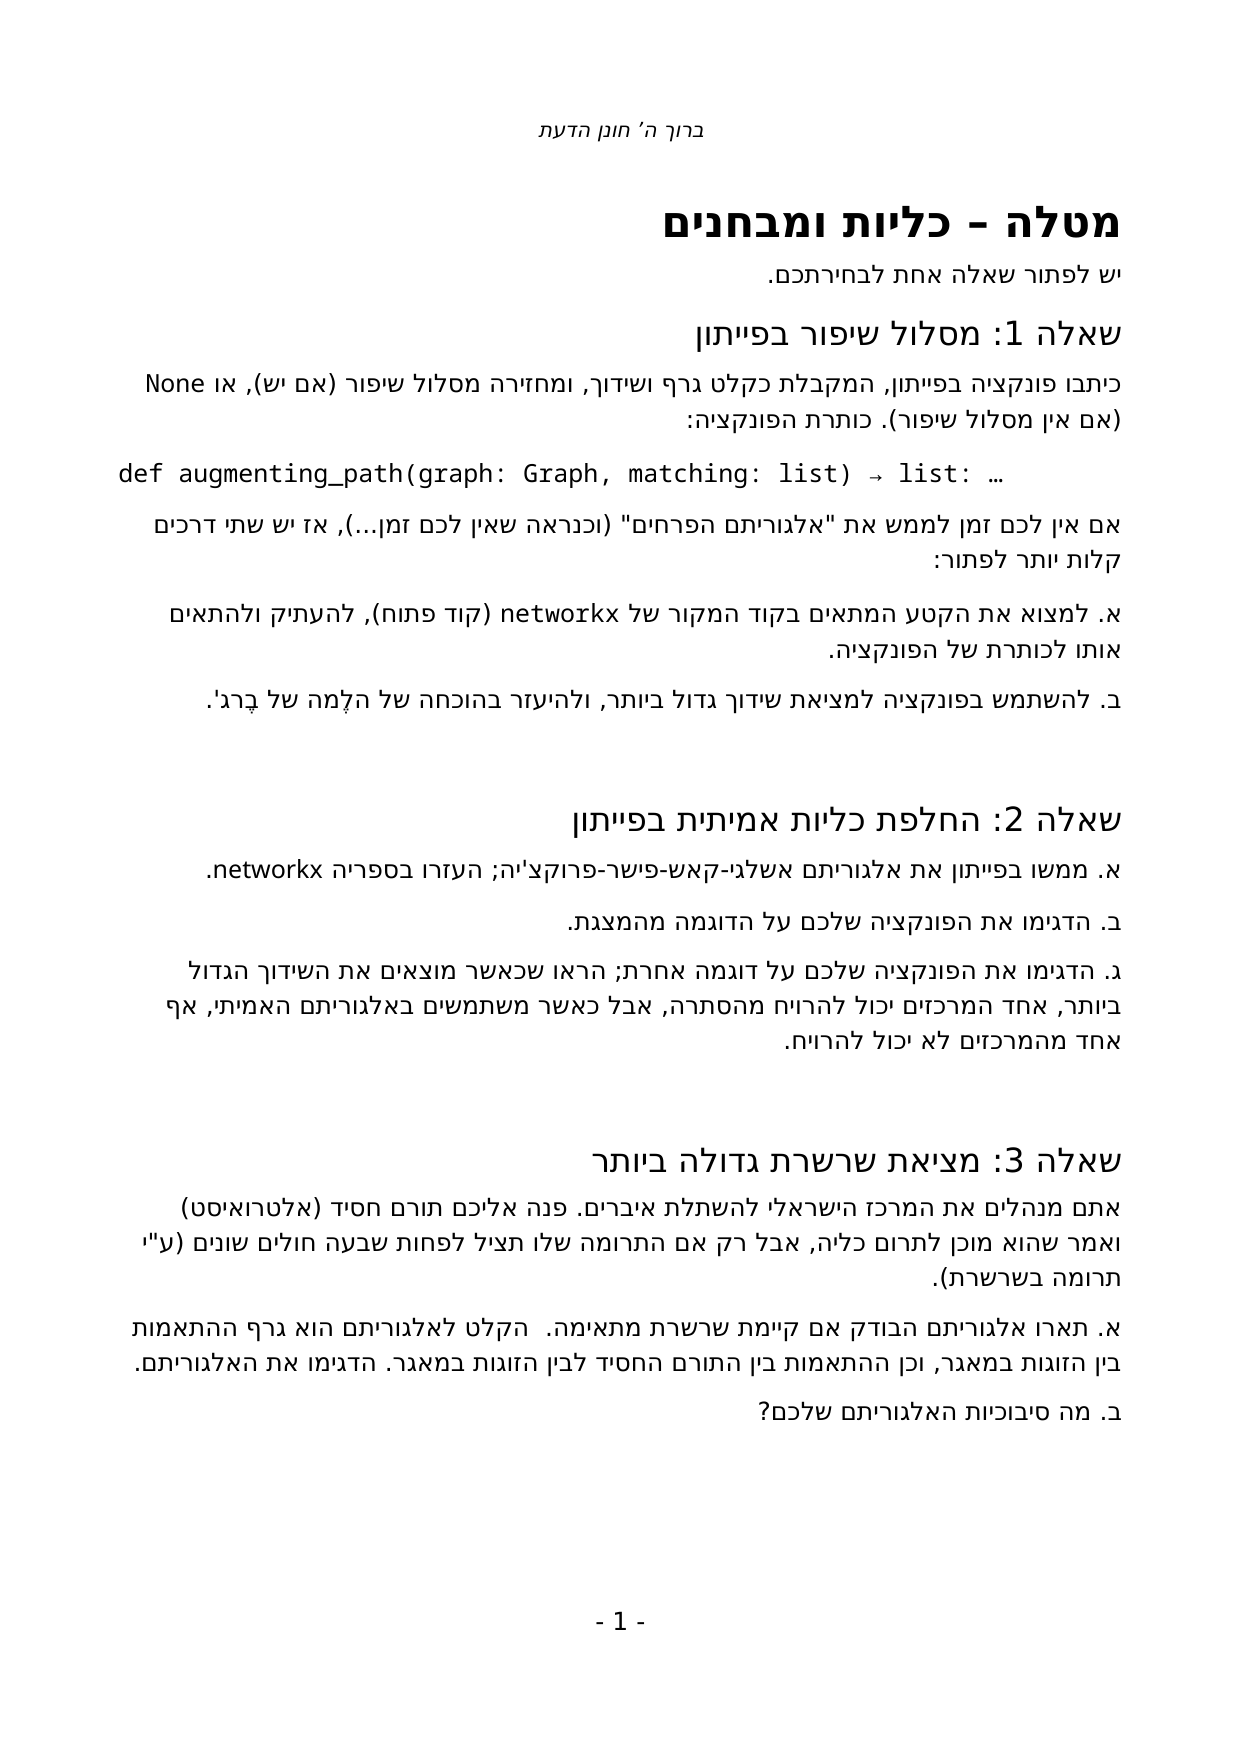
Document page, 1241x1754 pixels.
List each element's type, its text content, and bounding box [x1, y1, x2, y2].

text ב. הדגימו את הפונקציה שלכם על הדוגמה מהמצגת. [118, 907, 1122, 936]
text def augmenting_path(graph: Graph, matching: list) → list: … [118, 455, 1122, 489]
text אם אין לכם זמן לממש את "אלגוריתם הפרחים" (וכנראה שאין לכם זמן...), אז יש שתי דרכים קלות יותר לפתור: [118, 511, 1122, 575]
subtitle שאלה 3: מציאת שרשרת גדולה ביותר [118, 1142, 1122, 1181]
text ג. הדגימו את הפונקציה שלכם על דוגמה אחרת; הראו שכאשר מוצאים את השידוך הגדול ביותר, אחד המרכזים יכול להרויח מהסתרה, אבל כאשר משתמשים באלגוריתם האמיתי, אף אחד מהמרכזים לא יכול להרויח. [118, 957, 1122, 1056]
subtitle שאלה 1: מסלול שיפור בפייתון [118, 314, 1122, 353]
text ב. להשתמש בפונקציה למציאת שידוך גדול ביותר, ולהיעזר בהוכחה של הלֶמה של בֶרג'. [118, 685, 1122, 714]
text יש לפתור שאלה אחת לבחירתכם. [118, 260, 1122, 289]
text ב. מה סיבוכיות האלגוריתם שלכם? [118, 1397, 1122, 1427]
text א. ממשו בפייתון את אלגוריתם אשלגי-קאש-פישר-פרוקצ'יה; העזרו בספריה networkx. [118, 852, 1122, 886]
text א. תארו אלגוריתם הבודק אם קיימת שרשרת מתאימה. הקלט לאלגוריתם הוא גרף ההתאמות בין הזוגות במאגר, וכן ההתאמות בין התורם החסיד לבין הזוגות במאגר. הדגימו את האלגוריתם. [118, 1313, 1122, 1377]
text אתם מנהלים את המרכז הישראלי להשתלת איברים. פנה אליכם תורם חסיד (אלטרואיסט) ואמר שהוא מוכן לתרום כליה, אבל רק אם התרומה שלו תציל לפחות שבעה חולים שונים (ע"י תרומה בשרשרת). [118, 1193, 1122, 1292]
text כיתבו פונקציה בפייתון, המקבלת כקלט גרף ושידוך, ומחזירה מסלול שיפור (אם יש), או None (אם אין מסלול שיפור). כותרת הפונקציה: [118, 366, 1122, 435]
subtitle מטלה – כליות ומבחנים [118, 197, 1122, 248]
text א. למצוא את הקטע המתאים בקוד המקור של networkx (קוד פתוח), להעתיק ולהתאים אותו לכותרת של הפונקציה. [118, 595, 1122, 664]
subtitle שאלה 2: החלפת כליות אמיתית בפייתון [118, 800, 1122, 839]
